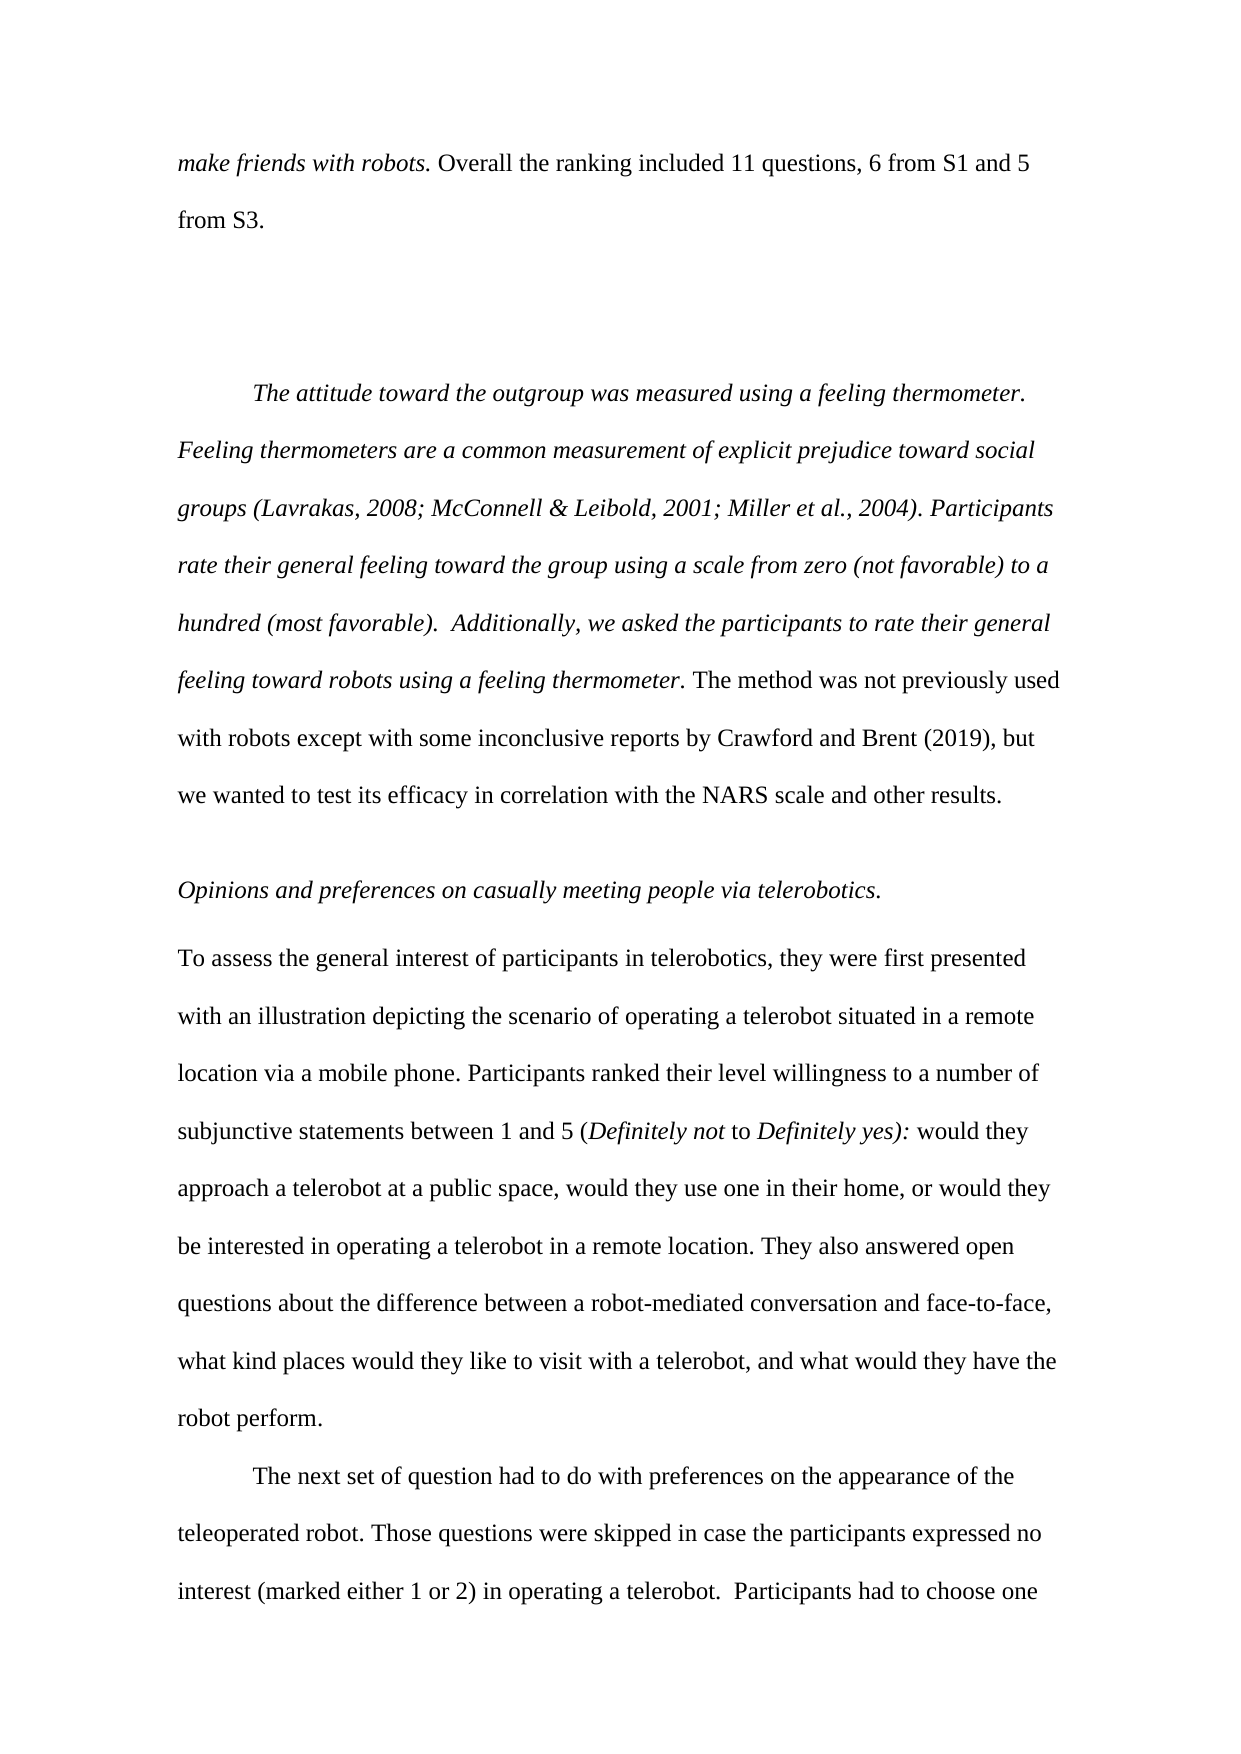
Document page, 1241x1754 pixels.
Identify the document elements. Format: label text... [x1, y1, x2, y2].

text The attitude toward the outgroup was measured using a feeling thermometer. Feeling thermometers are a common measurement of explicit prejudice toward social groups (Lavrakas, 2008; McConnell & Leibold, 2001; Miller et al., 2004). Participants rate their general feeling toward the group using a scale from zero (not favorable) to a hundred (most favorable). Additionally, we asked the participants to rate their general feeling toward robots using a feeling thermometer. The method was not previously used with robots except with some inconclusive reports by Crawford and Brent (2019), but we wanted to test its efficacy in correlation with the NARS scale and other results. [177, 378, 1063, 809]
text The next set of question had to do with preferences on the appearance of the teleoperated robot. Those questions were skipped in case the participants expressed no interest (marked either 1 or 2) in operating a telerobot. Participants had to choose one [177, 1461, 1063, 1604]
subtitle Opinions and preferences on casually meeting people via telerobotics. [177, 875, 1004, 904]
text To assess the general interest of participants in telerobotics, they were first presented with an illustration depicting the scenario of operating a telerobot situated in a remote location via a mobile phone. Participants ranked their level willingness to a number of subjunctive statements between 1 and 5 (Definitely not to Definitely yes): would they approach a telerobot at a public space, would they use one in their home, or would they be interested in operating a telerobot in a remote location. They also answered open questions about the difference between a robot-mediated conversation and face-to-face, what kind places would they like to visit with a telerobot, and what would they have the robot perform. [177, 943, 1063, 1432]
text make friends with robots. Overall the ranking included 11 questions, 6 from S1 and 5 from S3. [177, 148, 1063, 234]
